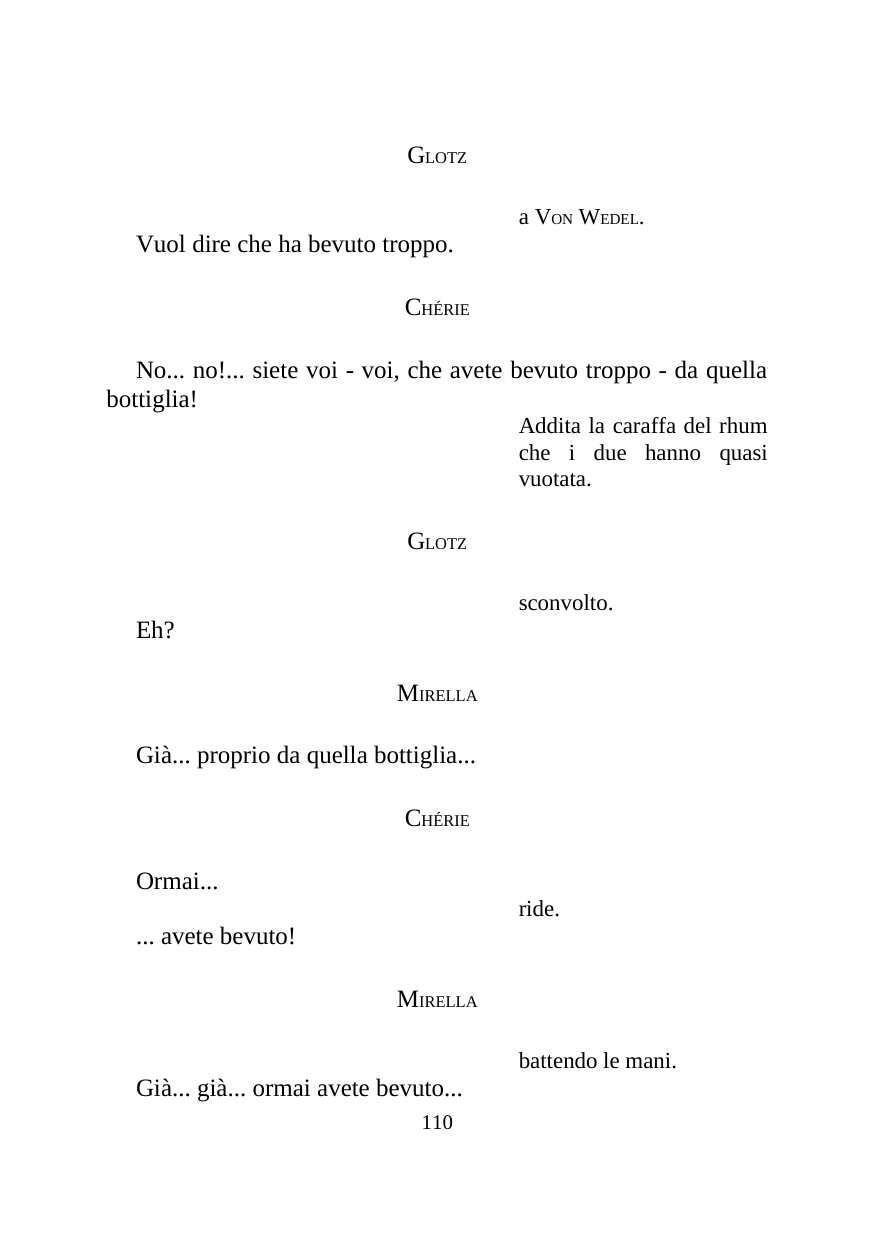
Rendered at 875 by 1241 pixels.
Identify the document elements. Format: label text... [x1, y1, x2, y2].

text Glotz [106, 526, 768, 554]
text Addita la caraffa del rhum che i due hanno quasi vuotata. [518, 413, 768, 492]
text ... avete bevuto! [106, 921, 768, 950]
text Mirella [106, 678, 768, 706]
text Chérie [106, 292, 768, 321]
text battendo le mani. [518, 1047, 768, 1073]
text Ormai... [106, 866, 768, 895]
text Eh? [106, 615, 768, 644]
text Già... proprio da quella bottiglia... [106, 741, 768, 769]
text Mirella [106, 984, 768, 1013]
text Chérie [106, 803, 768, 832]
text a Von Wedel. [518, 203, 768, 229]
text sconvolto. [518, 588, 768, 615]
text Vuol dire che ha bevuto troppo. [106, 229, 768, 258]
text Glotz [106, 140, 768, 169]
text No... no!... siete voi - voi, che avete bevuto troppo - da quella bottiglia! [106, 355, 768, 413]
text ride. [518, 895, 768, 921]
text Già... già... ormai avete bevuto... [106, 1073, 768, 1102]
